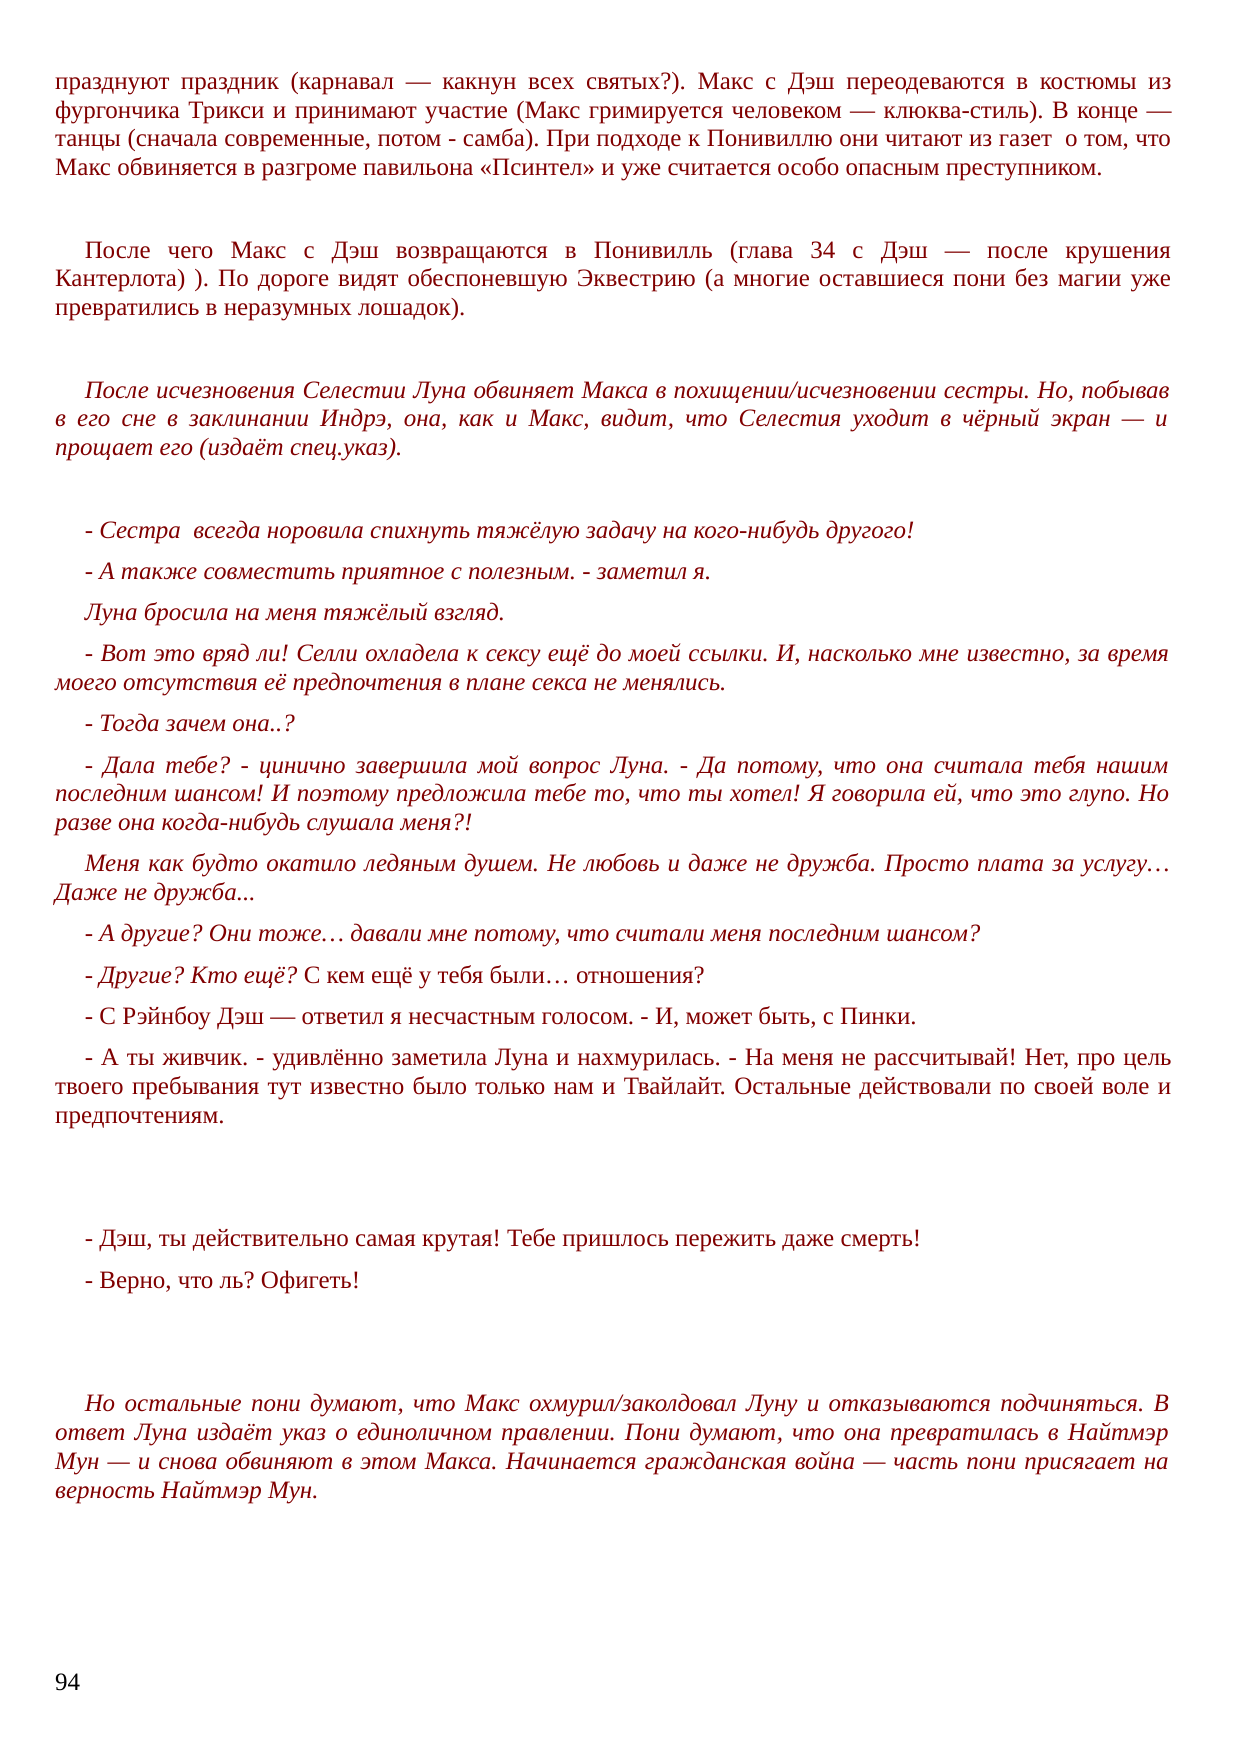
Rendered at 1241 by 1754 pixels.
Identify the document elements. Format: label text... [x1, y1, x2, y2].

text - А также совместить приятное с полезным. - заметил я. [55, 556, 1173, 585]
text - Дала тебе? - цинично завершила мой вопрос Луна. - Да потому, что она считала тебя нашим последним шансом! И поэтому предложила тебе то, что ты хотел! Я говорила ей, что это глупо. Но разве она когда-нибудь слушала меня?! [55, 750, 1173, 836]
text - А другие? Они тоже… давали мне потому, что считали меня последним шансом? [55, 918, 1173, 947]
text - А ты живчик. - удивлённо заметила Луна и нахмурилась. - На меня не рассчитывай! Нет, про цель твоего пребывания тут известно было только нам и Твайлайт. Остальные действовали по своей воле и предпочтениям. [55, 1042, 1173, 1128]
text Но остальные пони думают, что Макс охмурил/заколдовал Луну и отказываются подчиняться. В ответ Луна издаёт указ о единоличном правлении. Пони думают, что она превратилась в Найтмэр Мун — и снова обвиняют в этом Макса. Начинается гражданская война — часть пони присягает на верность Найтмэр Мун. [55, 1388, 1173, 1503]
text - Верно, что ль? Офигеть! [55, 1265, 1173, 1293]
text Меня как будто окатило ледяным душем. Не любовь и даже не дружба. Просто плата за услугу… Даже не дружба... [55, 848, 1173, 906]
text После чего Макс с Дэш возвращаются в Понивилль (глава 34 с Дэш — после крушения Кантерлота) ). По дороге видят обеспоневшую Эквестрию (а многие оставшиеся пони без магии уже превратились в неразумных лошадок). [55, 235, 1173, 321]
text Луна бросила на меня тяжёлый взгляд. [55, 597, 1173, 626]
text - Тогда зачем она..? [55, 708, 1173, 737]
text - Другие? Кто ещё? С кем ещё у тебя были… отношения? [55, 960, 1173, 988]
text - Сестра всегда норовила спихнуть тяжёлую задачу на кого-нибудь другого! [55, 515, 1173, 543]
text - Вот это вряд ли! Селли охладела к сексу ещё до моей ссылки. И, насколько мне известно, за время моего отсутствия её предпочтения в плане секса не менялись. [55, 638, 1173, 696]
text - Дэш, ты действительно самая крутая! Тебе пришлось пережить даже смерть! [55, 1223, 1173, 1252]
text После исчезновения Селестии Луна обвиняет Макса в похищении/исчезновении сестры. Но, побывав в его сне в заклинании Индрэ, она, как и Макс, видит, что Селестия уходит в чёрный экран — и прощает его (издаёт спец.указ). [55, 375, 1173, 461]
text - С Рэйнбоу Дэш — ответил я несчастным голосом. - И, может быть, с Пинки. [55, 1001, 1173, 1030]
text празднуют праздник (карнавал — какнун всех святых?). Макс с Дэш переодеваются в костюмы из фургончика Трикси и принимают участие (Макс гримируется человеком — клюква-стиль). В конце — танцы (сначала современные, потом - самба). При подходе к Понивиллю они читают из газет о том, что Макс обвиняется в разгроме павильона «Псинтел» и уже считается особо опасным преступником. [55, 66, 1173, 181]
